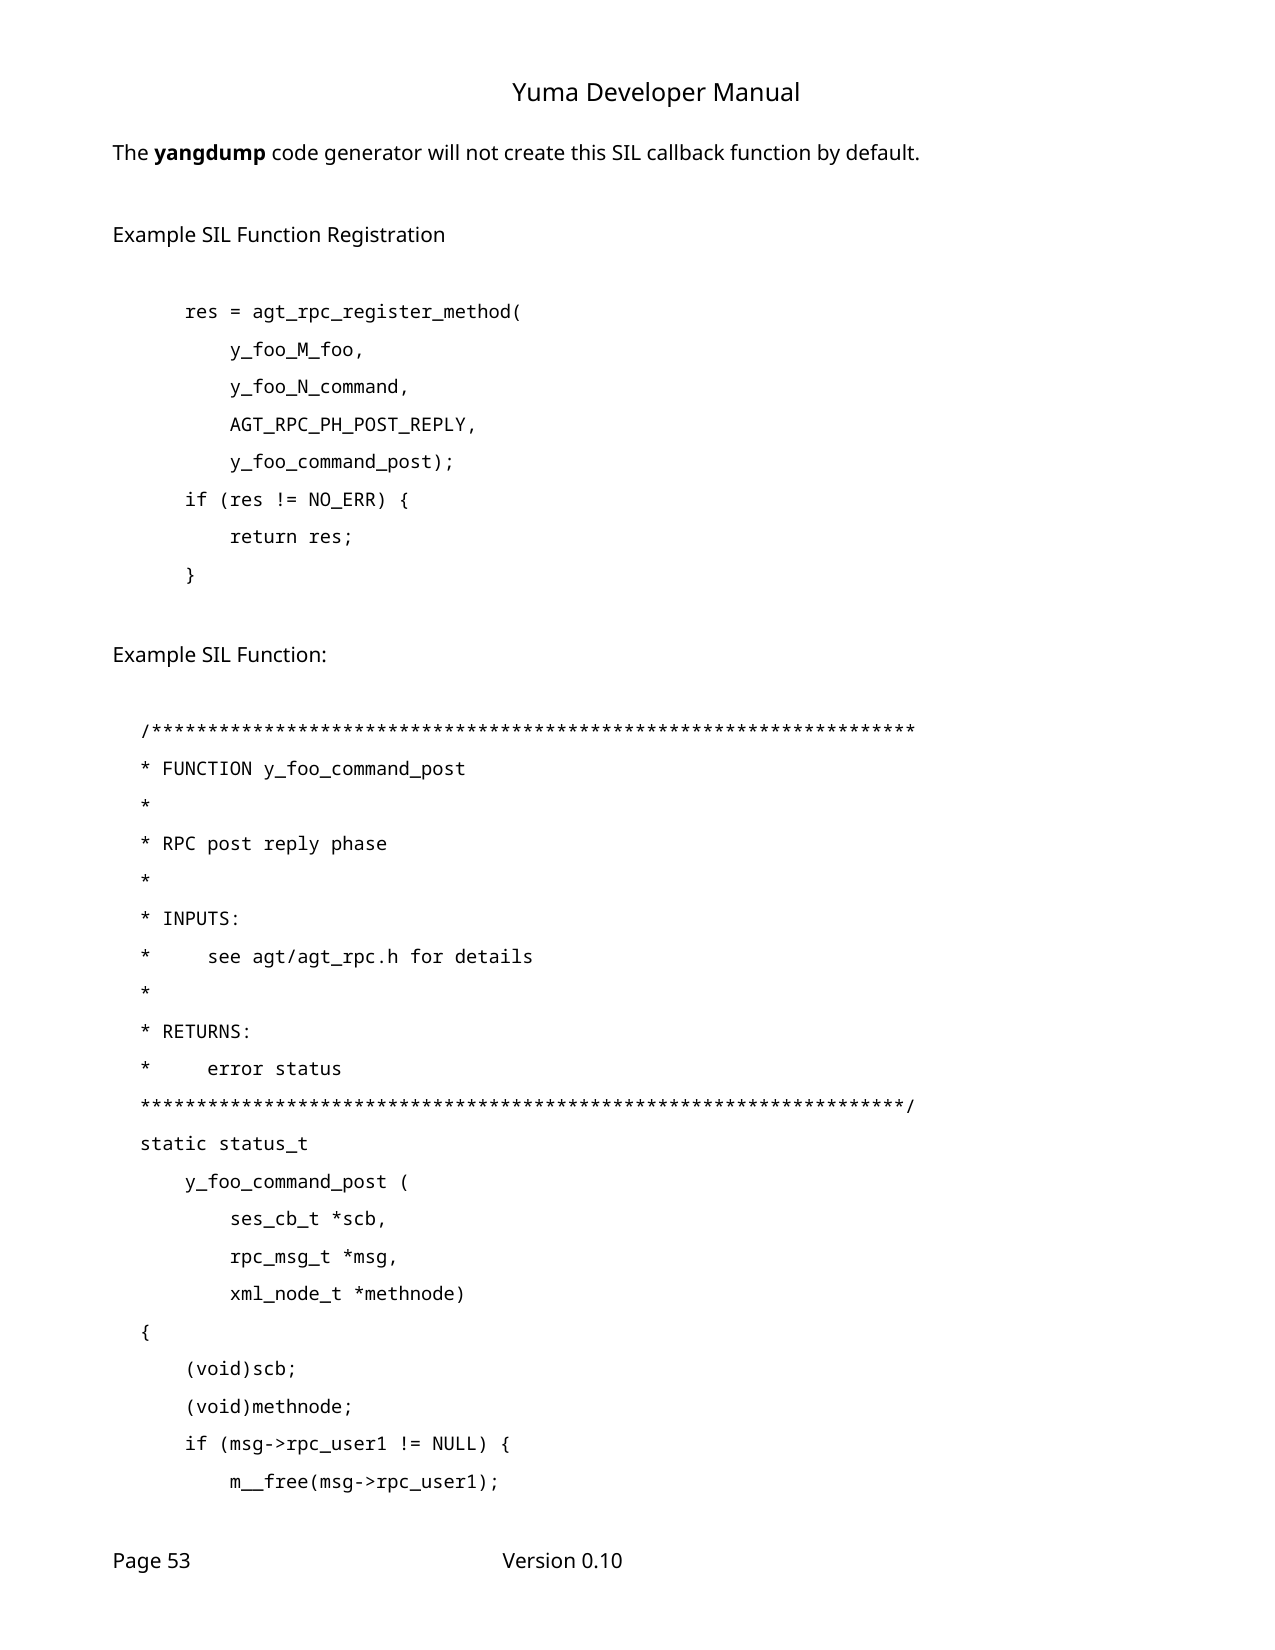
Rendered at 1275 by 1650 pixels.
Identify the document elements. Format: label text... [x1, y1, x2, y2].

text { [139, 1318, 1200, 1344]
text } [139, 561, 1200, 587]
text xml_node_t *methnode) [139, 1281, 1200, 1306]
text if (res != NO_ERR) { [139, 486, 1200, 512]
text y_foo_command_post ( [139, 1168, 1200, 1194]
text ses_cb_t *scb, [139, 1206, 1200, 1231]
text Example SIL Function Registration [112, 220, 1200, 249]
text * [139, 793, 1200, 819]
text * INPUTS: [139, 906, 1200, 931]
text y_foo_N_command, [139, 374, 1200, 399]
text * error status [139, 1056, 1200, 1081]
text /******************************************************************** [139, 718, 1200, 744]
text AGT_RPC_PH_POST_REPLY, [139, 411, 1200, 437]
text (void)scb; [139, 1356, 1200, 1381]
text * RPC post reply phase [139, 831, 1200, 856]
text (void)methnode; [139, 1393, 1200, 1419]
text Example SIL Function: [112, 640, 1200, 668]
text return res; [139, 524, 1200, 549]
text y_foo_M_foo, [139, 336, 1200, 362]
text rpc_msg_t *msg, [139, 1243, 1200, 1269]
text res = agt_rpc_register_method( [139, 299, 1200, 324]
text if (msg->rpc_user1 != NULL) { [139, 1431, 1200, 1456]
text ********************************************************************/ [139, 1093, 1200, 1119]
text The yangdump code generator will not create this SIL callback function by default. [112, 138, 1200, 167]
text * [139, 868, 1200, 894]
text static status_t [139, 1131, 1200, 1156]
text * see agt/agt_rpc.h for details [139, 943, 1200, 969]
text * RETURNS: [139, 1018, 1200, 1044]
text * FUNCTION y_foo_command_post [139, 756, 1200, 781]
text y_foo_command_post); [139, 449, 1200, 474]
text m__free(msg->rpc_user1); [139, 1468, 1200, 1494]
text * [139, 981, 1200, 1006]
